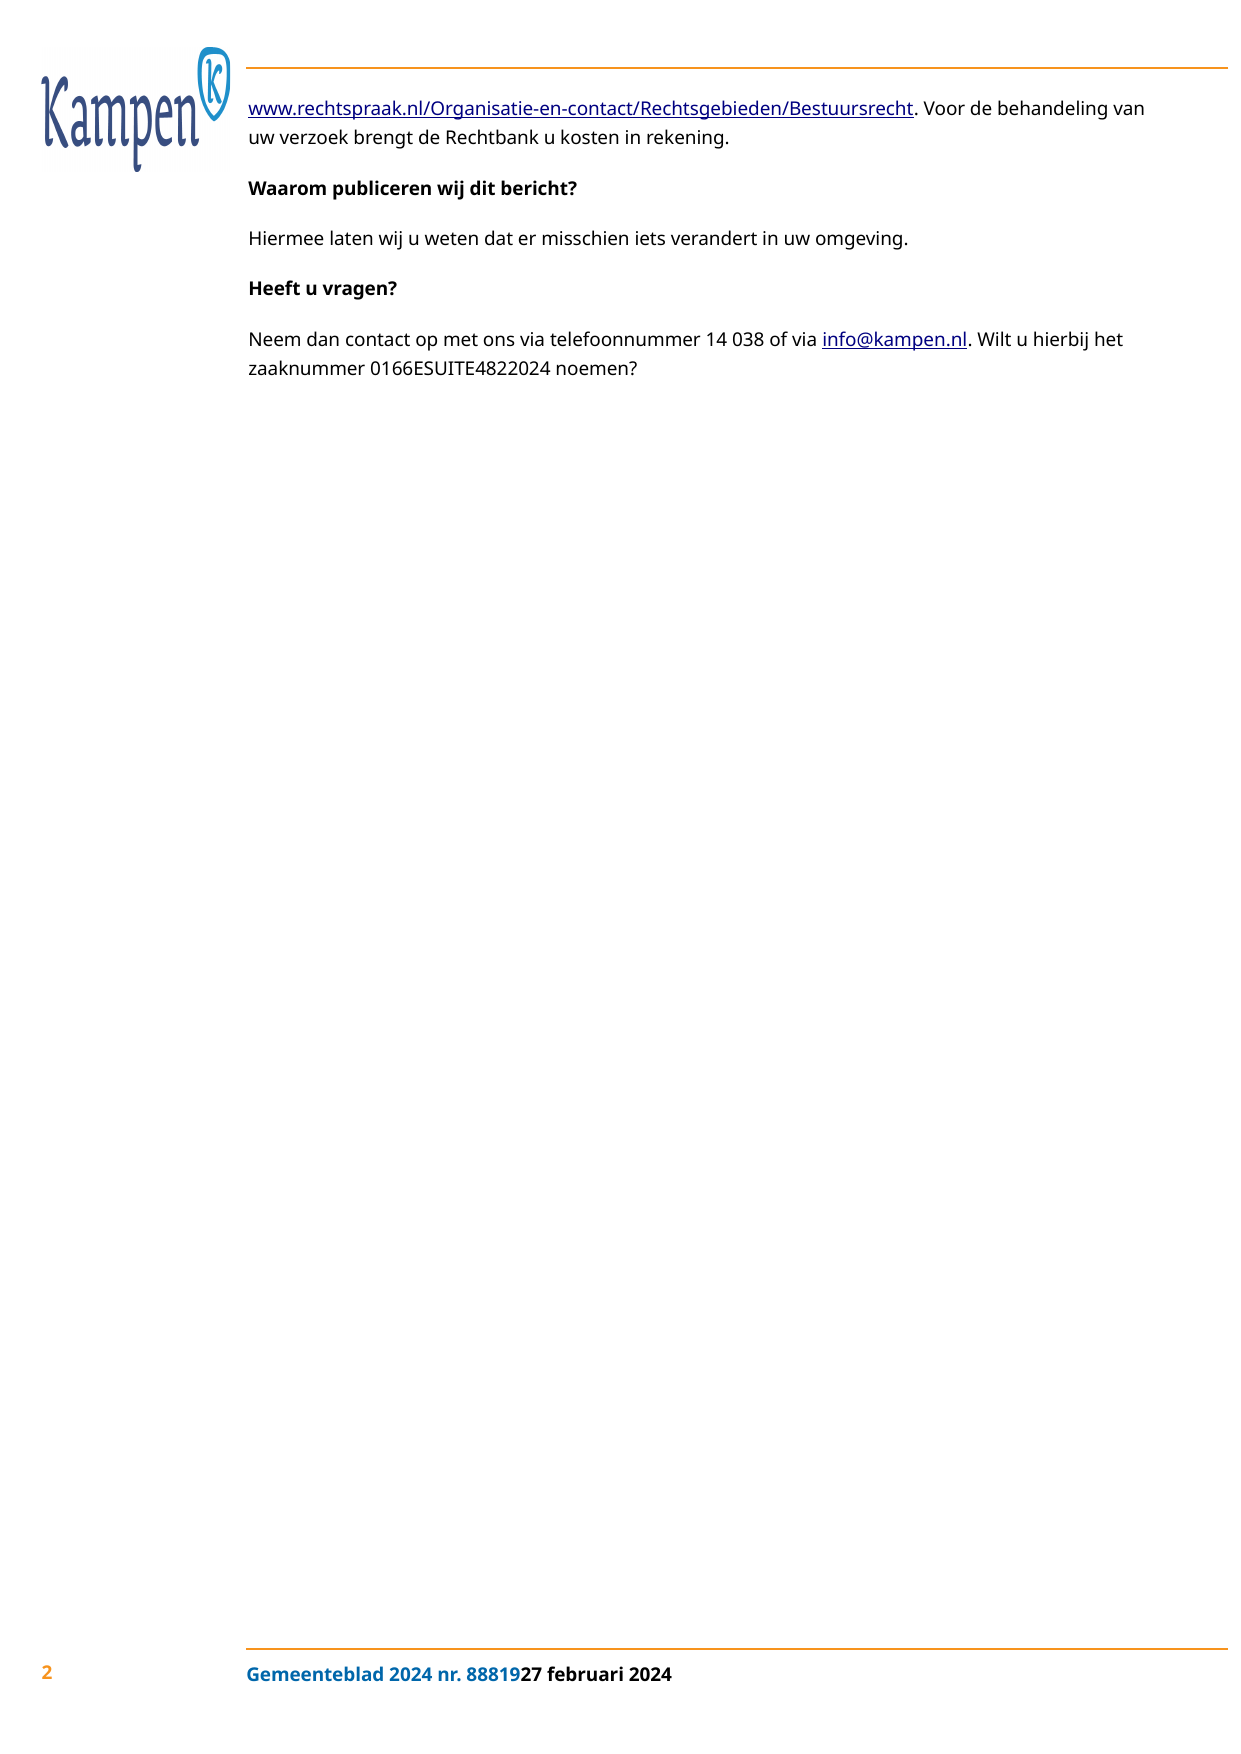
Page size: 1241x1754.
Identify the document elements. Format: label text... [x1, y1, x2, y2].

text Waarom publiceren wij dit bericht? [248, 175, 1152, 201]
text Heeft u vragen? [248, 276, 1152, 301]
picture [41, 47, 231, 172]
text Neem dan contact op met ons via telefoonnummer 14 038 of via info@kampen.nl. Wilt u hierbij het zaaknummer 0166ESUITE4822024 noemen? [248, 326, 1152, 381]
text Hiermee laten wij u weten dat er misschien iets verandert in uw omgeving. [248, 225, 1152, 251]
text www.rechtspraak.nl/Organisatie-en-contact/Rechtsgebieden/Bestuursrecht. Voor de behandeling van uw verzoek brengt de Rechtbank u kosten in rekening. [248, 95, 1152, 150]
